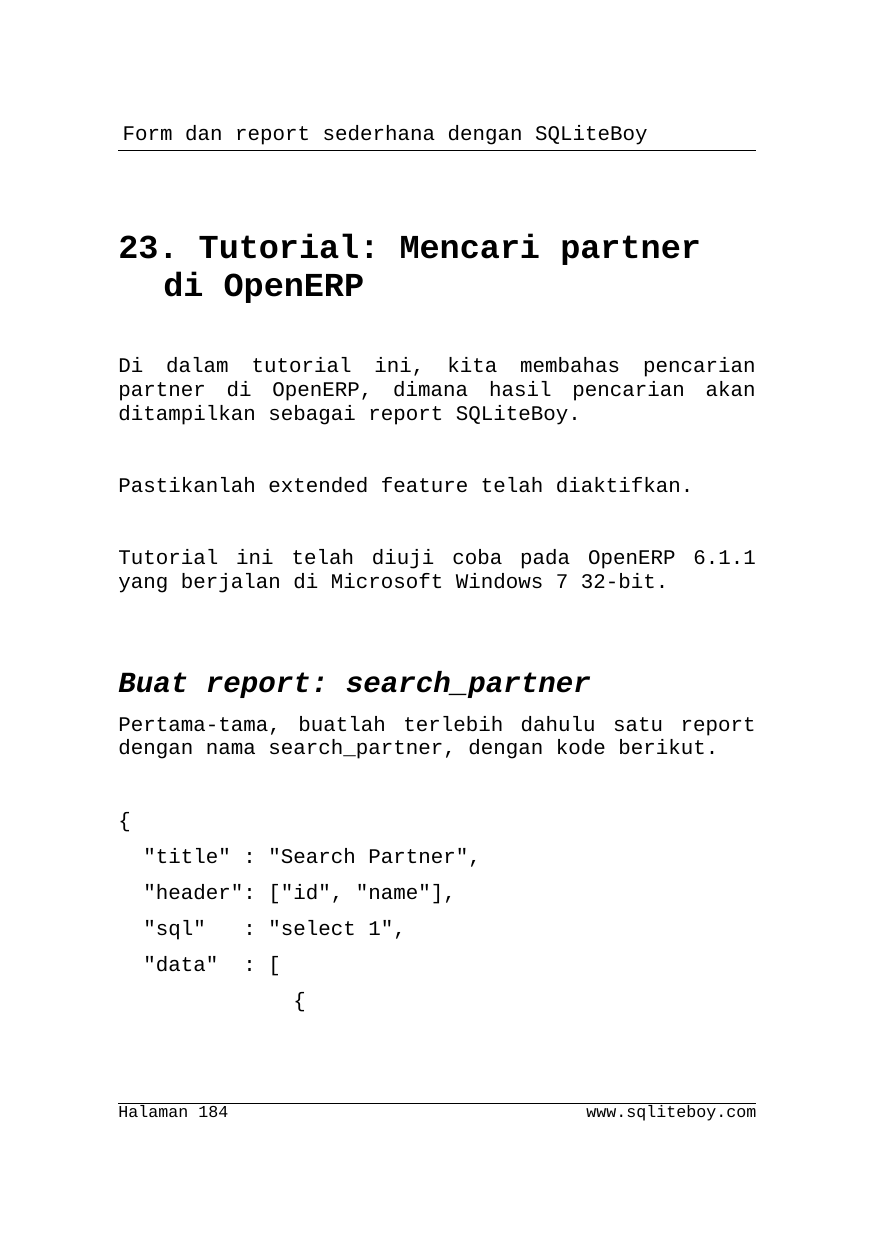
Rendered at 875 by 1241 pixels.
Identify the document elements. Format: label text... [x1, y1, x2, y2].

subtitle Buat report: search_partner [118, 668, 756, 701]
text Tutorial ini telah diuji coba pada OpenERP 6.1.1 yang berjalan di Microsoft Windows 7 32-bit. [118, 547, 756, 594]
text "sql" : "select 1", [118, 918, 756, 942]
subtitle 23. Tutorial: Mencari partner di OpenERP [118, 231, 756, 307]
text Pertama-tama, buatlah terlebih dahulu satu report dengan nama search_partner, dengan kode berikut. [118, 714, 756, 761]
text "data" : [ [118, 954, 756, 978]
text { [118, 990, 756, 1014]
text "header": ["id", "name"], [118, 882, 756, 906]
text Di dalam tutorial ini, kita membahas pencarian partner di OpenERP, dimana hasil pencarian akan ditampilkan sebagai report SQLiteBoy. [118, 355, 756, 426]
text "title" : "Search Partner", [118, 846, 756, 869]
text { [118, 809, 756, 833]
text Pastikanlah extended feature telah diaktifkan. [118, 475, 756, 498]
